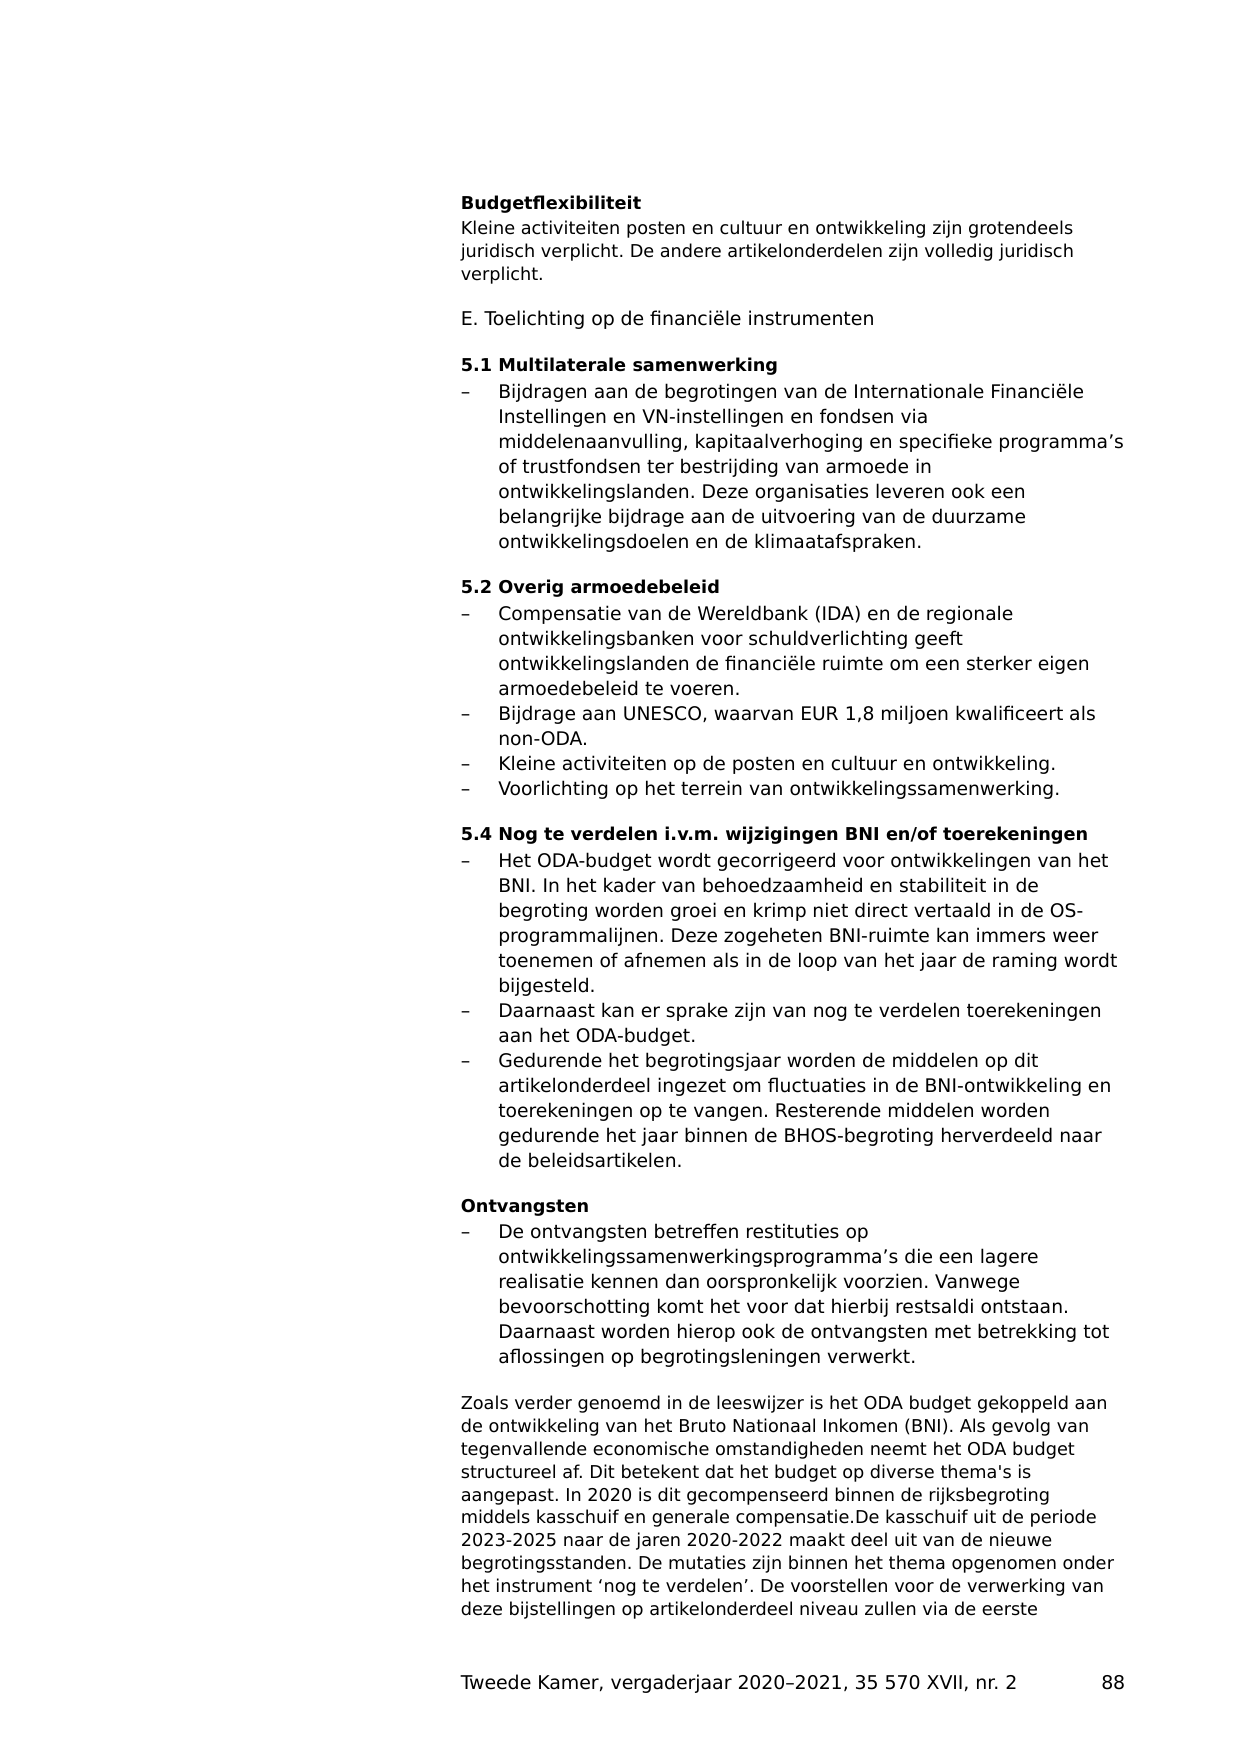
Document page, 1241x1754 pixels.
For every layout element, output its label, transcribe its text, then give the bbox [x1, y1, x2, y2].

list Bijdragen aan de begrotingen van de Internationale Financiële Instellingen en VN-instellingen en fondsen via middelenaanvulling, kapitaalverhoging en specifieke programma’s of trustfondsen ter bestrijding van armoede in ontwikkelingslanden. Deze organisaties leveren ook een belangrijke bijdrage aan de uitvoering van de duurzame ontwikkelingsdoelen en de klimaatafspraken. [461, 378, 1125, 553]
text Ontvangsten [461, 1194, 1125, 1217]
text Zoals verder genoemd in de leeswijzer is het ODA budget gekoppeld aan de ontwikkeling van het Bruto Nationaal Inkomen (BNI). Als gevolg van tegenvallende economische omstandigheden neemt het ODA budget structureel af. Dit betekent dat het budget op diverse thema's is aangepast. In 2020 is dit gecompenseerd binnen de rijksbegroting middels kasschuif en generale compensatie.De kasschuif uit de periode 2023-2025 naar de jaren 2020-2022 maakt deel uit van de nieuwe begrotingsstanden. De mutaties zijn binnen het thema opgenomen onder het instrument ‘nog te verdelen’. De voorstellen voor de verwerking van deze bijstellingen op artikelonderdeel niveau zullen via de eerste [461, 1391, 1125, 1620]
list De ontvangsten betreffen restituties op ontwikkelingssamenwerkingsprogramma’s die een lagere realisatie kennen dan oorspronkelijk voorzien. Vanwege bevoorschotting komt het voor dat hierbij restsaldi ontstaan. Daarnaast worden hierop ook de ontvangsten met betrekking tot aflossingen op begrotingsleningen verwerkt. [461, 1219, 1125, 1369]
text Kleine activiteiten posten en cultuur en ontwikkeling zijn grotendeels juridisch verplicht. De andere artikelonderdelen zijn volledig juridisch verplicht. [461, 216, 1125, 284]
list Compensatie van de Wereldbank (IDA) en de regionale ontwikkelingsbanken voor schuldverlichting geeft ontwikkelingslanden de financiële ruimte om een sterker eigen armoedebeleid te voeren. [461, 600, 1125, 700]
list Kleine activiteiten op de posten en cultuur en ontwikkeling. [461, 750, 1125, 775]
text 5.2 Overig armoedebeleid [461, 575, 1125, 598]
title E. Toelichting op de financiële instrumenten [461, 307, 1125, 329]
list Gedurende het begrotingsjaar worden de middelen op dit artikelonderdeel ingezet om fluctuaties in de BNI-ontwikkeling en toerekeningen op te vangen. Resterende middelen worden gedurende het jaar binnen de BHOS-begroting herverdeeld naar de beleidsartikelen. [461, 1047, 1125, 1172]
list Bijdrage aan UNESCO, waarvan EUR 1,8 miljoen kwalificeert als non-ODA. [461, 700, 1125, 750]
text 5.4 Nog te verdelen i.v.m. wijzigingen BNI en/of toerekeningen [461, 822, 1125, 845]
list Voorlichting op het terrein van ontwikkelingssamenwerking. [461, 775, 1125, 800]
text Budgetflexibiliteit [461, 191, 1125, 214]
text 5.1 Multilaterale samenwerking [461, 353, 1125, 376]
list Het ODA-budget wordt gecorrigeerd voor ontwikkelingen van het BNI. In het kader van behoedzaamheid en stabiliteit in de begroting worden groei en krimp niet direct vertaald in de OS-programmalijnen. Deze zogeheten BNI-ruimte kan immers weer toenemen of afnemen als in de loop van het jaar de raming wordt bijgesteld. [461, 847, 1125, 997]
list Daarnaast kan er sprake zijn van nog te verdelen toerekeningen aan het ODA-budget. [461, 997, 1125, 1047]
